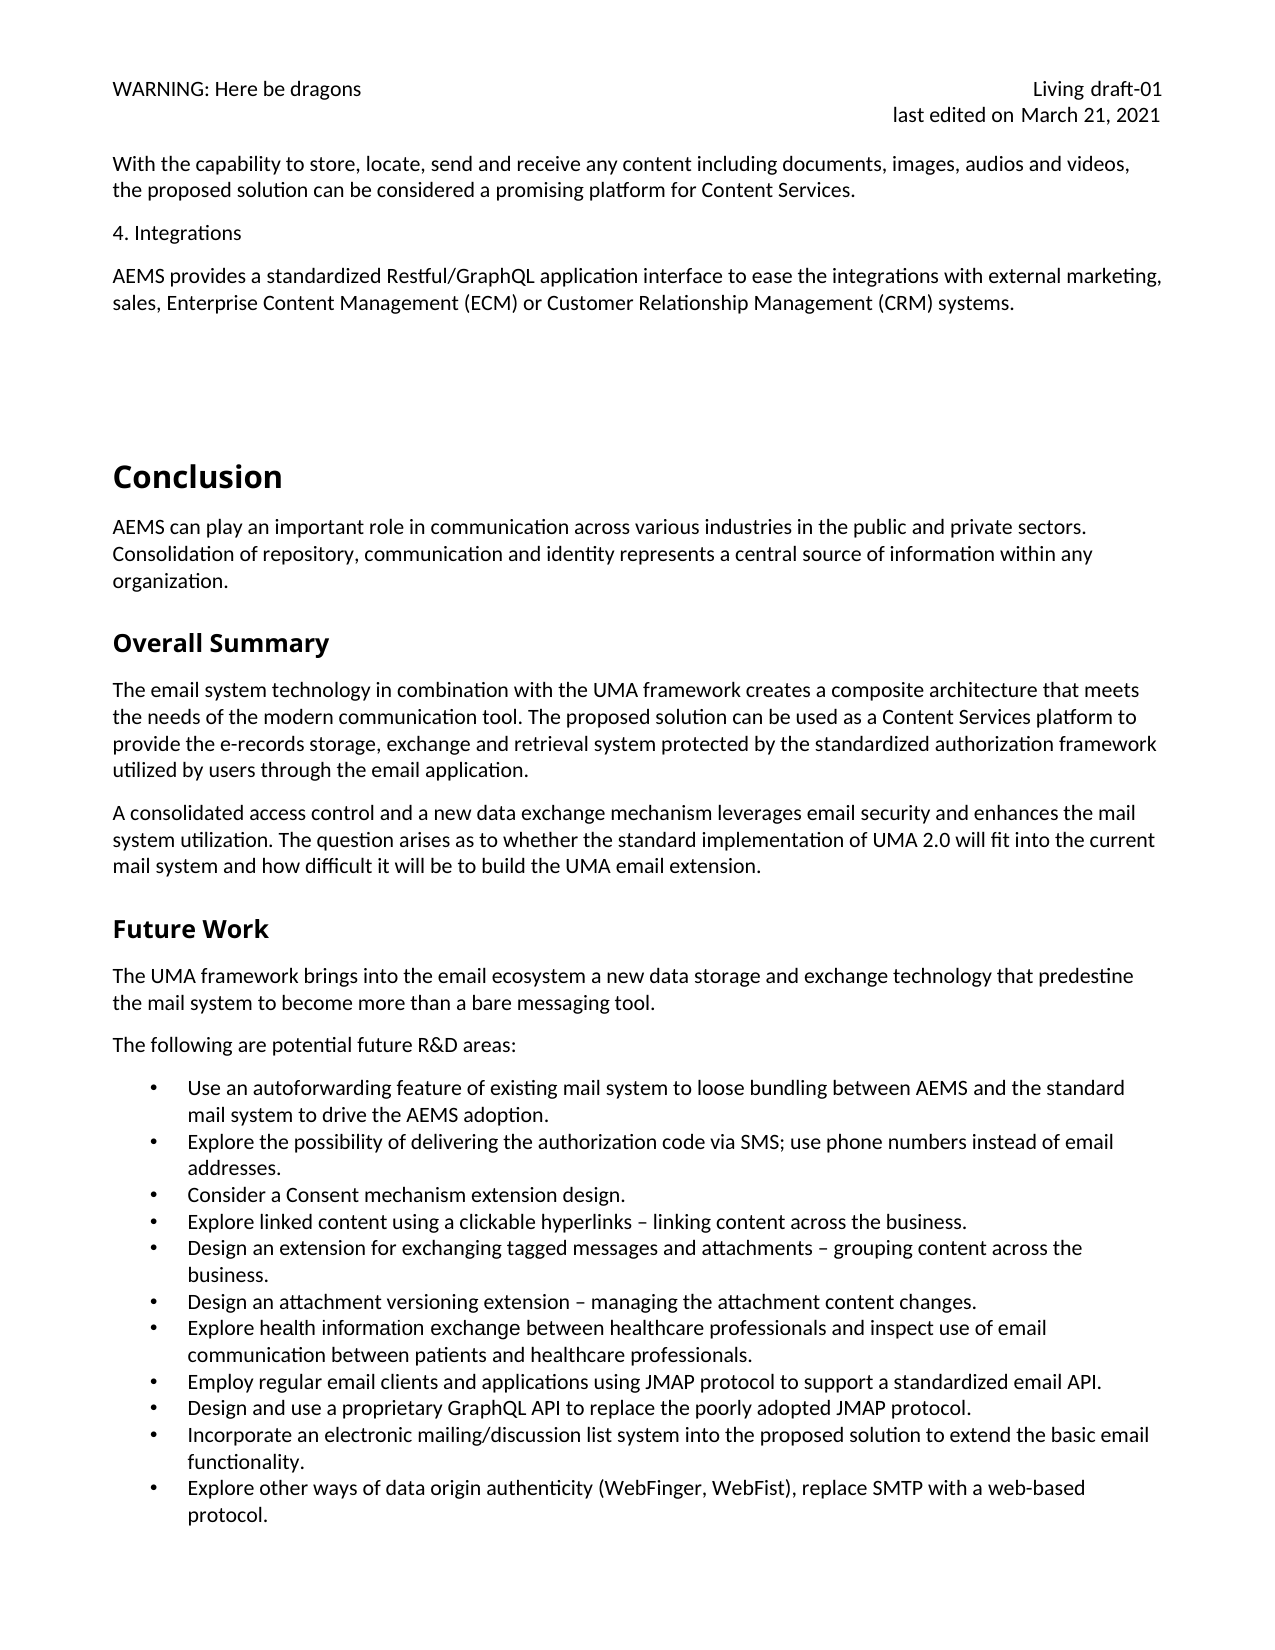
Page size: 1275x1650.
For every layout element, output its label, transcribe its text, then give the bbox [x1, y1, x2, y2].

list Explore the possibility of delivering the authorization code via SMS; use phone numbers instead of email addresses. [150, 1128, 1162, 1181]
text Conclusion [112, 455, 1162, 497]
text AEMS can play an important role in communication across various industries in the public and private sectors. Consolidation of repository, communication and identity represents a central source of information within any organization. [112, 513, 1162, 593]
list Consider a Consent mechanism extension design. [150, 1181, 1162, 1208]
text The email system technology in combination with the UMA framework creates a composite architecture that meets the needs of the modern communication tool. The proposed solution can be used as a Content Services platform to provide the e-records storage, exchange and retrieval system protected by the standardized authorization framework utilized by users through the email application. [112, 676, 1162, 783]
text The UMA framework brings into the email ecosystem a new data storage and exchange technology that predestine the mail system to become more than a bare messaging tool. [112, 962, 1162, 1015]
text With the capability to store, locate, send and receive any content including documents, images, audios and videos, the proposed solution can be considered a promising platform for Content Services. [112, 150, 1162, 203]
list Design an attachment versioning extension – managing the attachment content changes. [150, 1288, 1162, 1314]
text AEMS provides a standardized Restful/GraphQL application interface to ease the integrations with external marketing, sales, Enterprise Content Management (ECM) or Customer Relationship Management (CRM) systems. [112, 262, 1162, 316]
list Design and use a proprietary GraphQL API to replace the poorly adopted JMAP protocol. [150, 1394, 1162, 1421]
list Explore health information exchange between healthcare professionals and inspect use of email communication between patients and healthcare professionals. [150, 1314, 1162, 1368]
list Incorporate an electronic mailing/discussion list system into the proposed solution to extend the basic email functionality. [150, 1421, 1162, 1474]
text Overall Summary [112, 626, 1162, 660]
text A consolidated access control and a new data exchange mechanism leverages email security and enhances the mail system utilization. The question arises as to whether the standard implementation of UMA 2.0 will fit into the current mail system and how difficult it will be to build the UMA email extension. [112, 799, 1162, 879]
list Explore linked content using a clickable hyperlinks – linking content across the business. [150, 1208, 1162, 1234]
list Explore other ways of data origin authenticity (WebFinger, WebFist), replace SMTP with a web-based protocol. [150, 1474, 1162, 1528]
list Employ regular email clients and applications using JMAP protocol to support a standardized email API. [150, 1368, 1162, 1394]
list Design an extension for exchanging tagged messages and attachments – grouping content across the business. [150, 1234, 1162, 1288]
text The following are potential future R&D areas: [112, 1032, 1162, 1058]
text 4. Integrations [112, 219, 1162, 246]
text Future Work [112, 912, 1162, 946]
list Use an autoforwarding feature of existing mail system to loose bundling between AEMS and the standard mail system to drive the AEMS adoption. [150, 1074, 1162, 1128]
